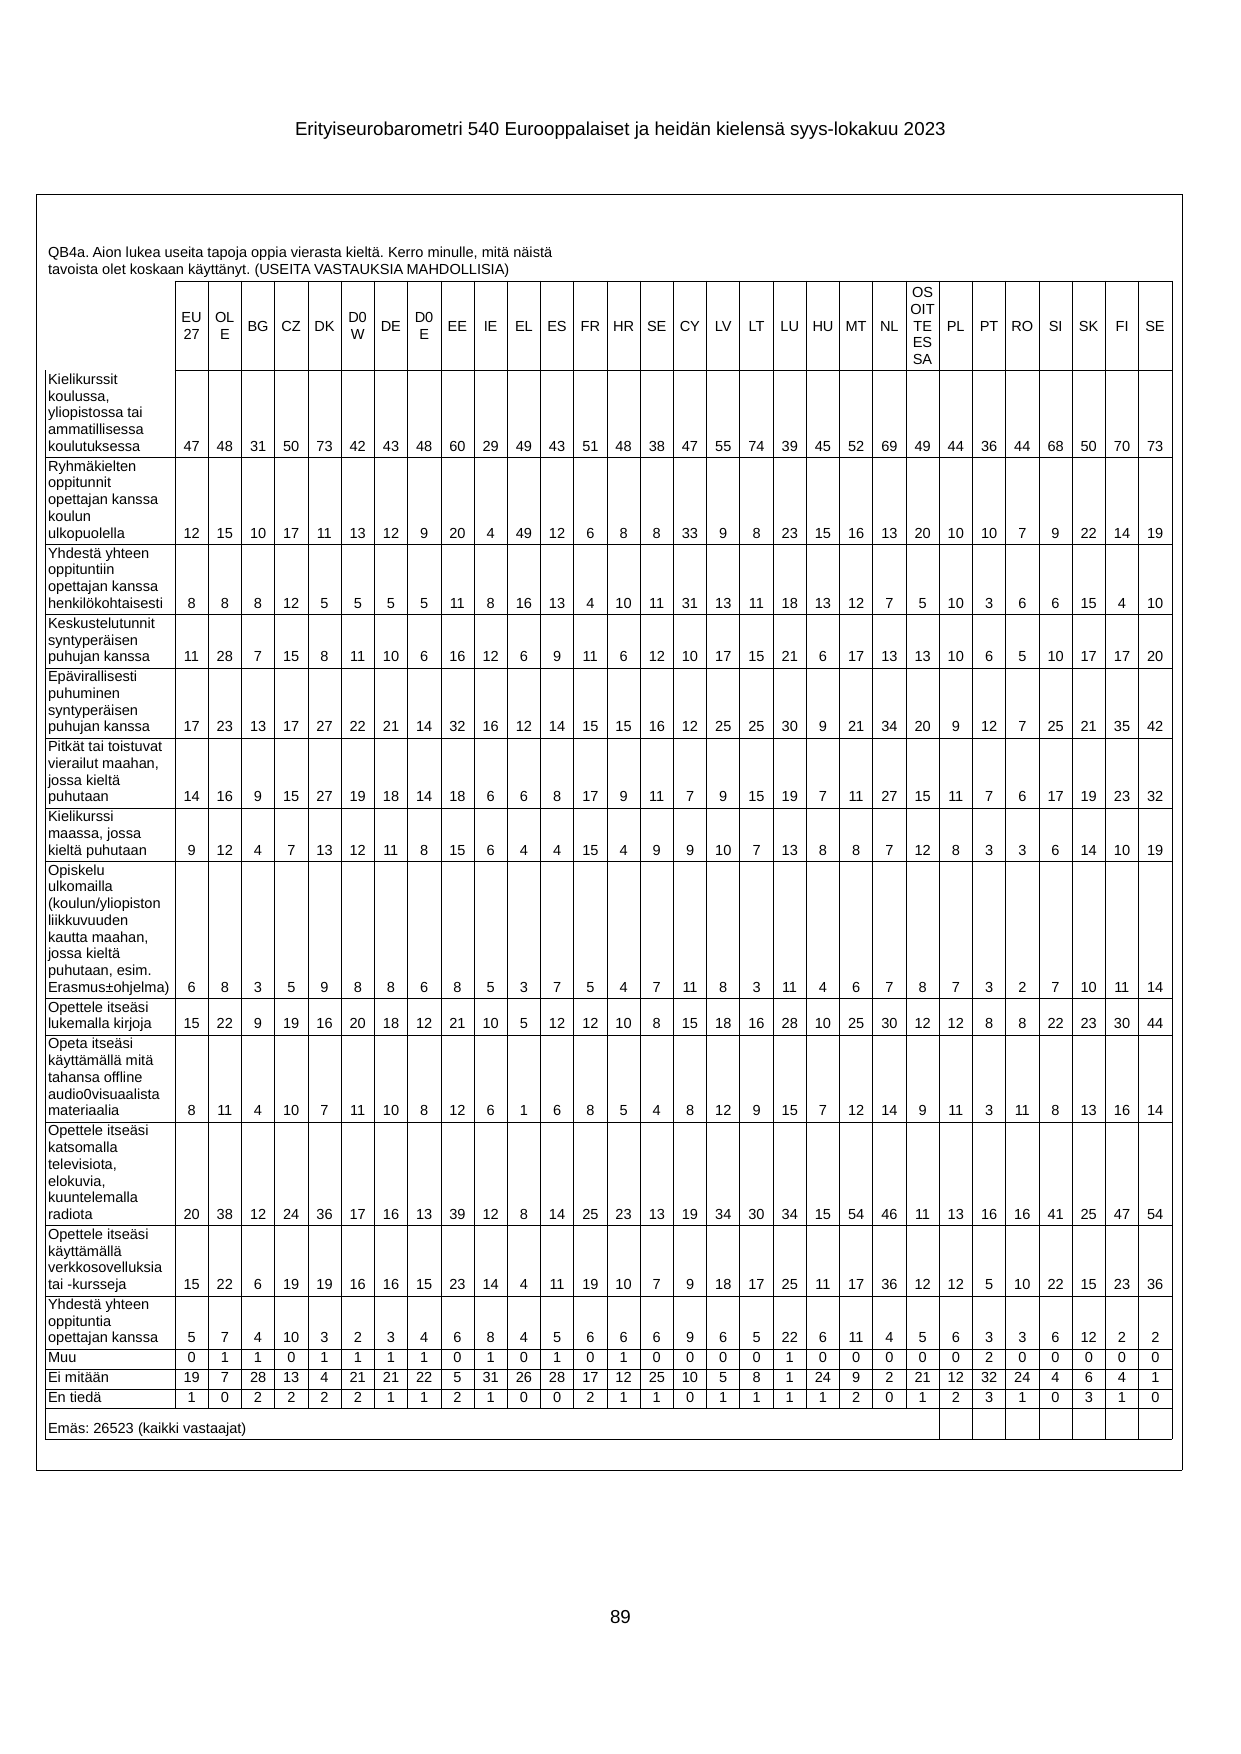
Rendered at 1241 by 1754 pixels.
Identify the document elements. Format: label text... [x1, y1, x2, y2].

table_cell 33 [674, 458, 706, 544]
table_cell 19 [176, 1370, 208, 1388]
table_cell 73 [309, 371, 341, 457]
table_cell 7 [873, 545, 906, 614]
table_cell 52 [840, 371, 872, 457]
table_cell 18 [375, 739, 407, 808]
table_cell 13 [242, 669, 274, 738]
table_header [574, 225, 607, 281]
table_cell 34 [707, 1123, 739, 1225]
table_cell 8 [807, 809, 839, 861]
table_cell 3 [973, 1390, 1005, 1408]
table_cell 14 [408, 739, 441, 808]
table_cell 1 [375, 1350, 407, 1369]
table_cell 23 [209, 669, 241, 738]
table_cell 0 [873, 1390, 906, 1408]
table_cell 2 [342, 1297, 374, 1349]
table_cell 0 [840, 1350, 872, 1369]
table_cell 36 [309, 1123, 341, 1225]
table_cell 25 [574, 1123, 607, 1225]
table_header [939, 225, 972, 281]
table_cell 6 [707, 1297, 739, 1349]
table_cell 11 [774, 862, 806, 998]
table_cell 19 [275, 1226, 308, 1296]
table_cell 11 [176, 615, 208, 668]
table_cell 3 [973, 1036, 1005, 1122]
table_cell 7 [541, 862, 573, 998]
table_cell LU [774, 282, 806, 370]
table_cell 32 [973, 1370, 1005, 1388]
table_cell 7 [740, 809, 773, 861]
table_cell 3 [973, 862, 1005, 998]
table_cell BG [242, 282, 274, 370]
table_cell 8 [1040, 1036, 1072, 1122]
table_cell 0 [807, 1350, 839, 1369]
table_cell 36 [973, 371, 1005, 457]
table_cell 2 [242, 1390, 274, 1408]
table_cell 23 [774, 458, 806, 544]
table_header [873, 225, 906, 281]
table_cell 18 [375, 999, 407, 1035]
table_cell 12 [608, 1370, 640, 1388]
table_cell 19 [1139, 458, 1172, 544]
table_cell 28 [242, 1370, 274, 1388]
table_cell 32 [1139, 739, 1172, 808]
table_cell 11 [309, 458, 341, 544]
table_cell 6 [475, 1036, 507, 1122]
table_cell 0 [1006, 1350, 1039, 1369]
table_cell 8 [940, 809, 972, 861]
table_cell 17 [1073, 615, 1105, 668]
table_cell 9 [1040, 458, 1072, 544]
table_cell 5 [342, 545, 374, 614]
table_cell PL [940, 282, 972, 370]
table_cell 22 [408, 1370, 441, 1388]
table_cell 15 [176, 999, 208, 1035]
table_cell 8 [508, 1123, 540, 1225]
table_cell LT [740, 282, 773, 370]
table_cell 0 [442, 1350, 474, 1369]
table_cell DK [309, 282, 341, 370]
table_cell 5 [707, 1370, 739, 1388]
table_cell 1 [740, 1390, 773, 1408]
table_cell 9 [707, 739, 739, 808]
table_cell 11 [1106, 862, 1138, 998]
table_cell 12 [574, 999, 607, 1035]
table_cell 10 [940, 615, 972, 668]
table_cell 1 [1106, 1390, 1138, 1408]
table_cell 2 [574, 1390, 607, 1408]
table_cell 5 [541, 1297, 573, 1349]
table_cell 0 [574, 1350, 607, 1369]
table_cell 6 [508, 739, 540, 808]
table_cell 17 [342, 1123, 374, 1225]
table_cell 2 [442, 1390, 474, 1408]
table_cell 0 [907, 1350, 939, 1369]
table_cell 12 [907, 999, 939, 1035]
table_cell 15 [176, 1226, 208, 1296]
table_cell 0 [1139, 1390, 1172, 1408]
table_cell 1 [707, 1390, 739, 1408]
table_cell 9 [907, 1036, 939, 1122]
table_cell 17 [574, 739, 607, 808]
table_cell 16 [740, 999, 773, 1035]
table_cell 10 [674, 615, 706, 668]
table_cell 10 [242, 458, 274, 544]
table_cell 22 [1073, 458, 1105, 544]
table_cell 3 [1006, 809, 1039, 861]
table_cell 47 [1106, 1123, 1138, 1225]
table_cell 6 [541, 1036, 573, 1122]
table_cell 28 [541, 1370, 573, 1388]
table_cell 1 [807, 1390, 839, 1408]
table_cell 6 [940, 1297, 972, 1349]
table_cell 55 [707, 371, 739, 457]
table_cell [1139, 1409, 1172, 1439]
table_cell DE [375, 282, 407, 370]
table_cell 0 [1040, 1350, 1072, 1369]
table_cell 6 [1006, 545, 1039, 614]
table_cell 4 [508, 1226, 540, 1296]
table_cell 14 [1106, 458, 1138, 544]
table_cell 8 [674, 1036, 706, 1122]
table_cell 0 [508, 1390, 540, 1408]
table_cell ES [541, 282, 573, 370]
table_cell 14 [408, 669, 441, 738]
table_cell 0 [1040, 1390, 1072, 1408]
table_header [1039, 225, 1072, 281]
table_cell RO [1006, 282, 1039, 370]
table_cell 14 [1139, 1036, 1172, 1122]
table_cell 17 [840, 615, 872, 668]
table_cell PT [973, 282, 1005, 370]
table_cell 9 [641, 809, 673, 861]
table_cell 8 [242, 545, 274, 614]
table_cell 13 [641, 1123, 673, 1225]
table_header [706, 225, 739, 281]
table_cell 34 [774, 1123, 806, 1225]
table_cell 20 [907, 458, 939, 544]
table_cell [1040, 1409, 1072, 1439]
table_cell 16 [1006, 1123, 1039, 1225]
table_cell 0 [940, 1350, 972, 1369]
table_cell 27 [873, 739, 906, 808]
table_cell 8 [176, 545, 208, 614]
table_cell 48 [209, 371, 241, 457]
table_cell 5 [907, 545, 939, 614]
table_cell 11 [807, 1226, 839, 1296]
table_cell 11 [342, 1036, 374, 1122]
table_cell 24 [275, 1123, 308, 1225]
table_cell 1 [608, 1390, 640, 1408]
table_cell 54 [1139, 1123, 1172, 1225]
table_cell 5 [574, 862, 607, 998]
table_cell FI [1106, 282, 1138, 370]
table_cell 5 [275, 862, 308, 998]
table_cell Pitkät tai toistuvat vierailut maahan, jossa kieltä puhutaan [46, 739, 175, 808]
table_cell 23 [1073, 999, 1105, 1035]
table_cell 7 [674, 739, 706, 808]
table_cell 4 [242, 1297, 274, 1349]
table_cell 30 [740, 1123, 773, 1225]
table_cell 1 [907, 1390, 939, 1408]
table_cell 15 [807, 1123, 839, 1225]
table_cell 1 [475, 1350, 507, 1369]
table_cell 31 [475, 1370, 507, 1388]
table_cell 73 [1139, 371, 1172, 457]
table_cell 22 [1040, 1226, 1072, 1296]
table_cell 44 [1139, 999, 1172, 1035]
table_cell 4 [574, 545, 607, 614]
table_cell 0 [1139, 1350, 1172, 1369]
table_cell 49 [907, 371, 939, 457]
table_cell 4 [608, 862, 640, 998]
table_cell 2 [1106, 1297, 1138, 1349]
table_cell 11 [641, 545, 673, 614]
table_cell 2 [342, 1390, 374, 1408]
table_cell 42 [342, 371, 374, 457]
table_cell 15 [807, 458, 839, 544]
table_cell 22 [1040, 999, 1072, 1035]
table_cell 10 [973, 458, 1005, 544]
table_header [640, 225, 673, 281]
table_cell 2 [840, 1390, 872, 1408]
table_cell 7 [209, 1297, 241, 1349]
table_cell 19 [275, 999, 308, 1035]
table_cell Opiskelu ulkomailla (koulun/yliopiston liikkuvuuden kautta maahan, jossa kieltä puhutaan, esim. Erasmus±ohjelma) [46, 862, 175, 998]
table_cell 4 [1106, 1370, 1138, 1388]
table_cell 2 [873, 1370, 906, 1388]
table_cell Muu [46, 1350, 175, 1369]
table_cell 12 [940, 1226, 972, 1296]
table_cell 8 [442, 862, 474, 998]
table_cell 0 [176, 1350, 208, 1369]
table_cell 17 [275, 458, 308, 544]
table_cell 13 [1073, 1036, 1105, 1122]
table_cell 6 [608, 615, 640, 668]
table_cell 10 [475, 999, 507, 1035]
table_cell 5 [475, 862, 507, 998]
table_cell Ei mitään [46, 1370, 175, 1388]
table_cell 70 [1106, 371, 1138, 457]
table_cell 17 [1040, 739, 1072, 808]
table_cell 4 [508, 1297, 540, 1349]
table_cell 12 [907, 809, 939, 861]
table_cell 54 [840, 1123, 872, 1225]
table_cell 4 [641, 1036, 673, 1122]
table_cell 10 [1040, 615, 1072, 668]
table_cell 1 [209, 1350, 241, 1369]
table_cell 11 [840, 1297, 872, 1349]
table_cell 7 [209, 1370, 241, 1388]
table_cell 28 [774, 999, 806, 1035]
table_cell Opeta itseäsi käyttämällä mitä tahansa offline audio0visuaalista materiaalia [46, 1036, 175, 1122]
table_cell 9 [408, 458, 441, 544]
table_cell 22 [209, 999, 241, 1035]
table_cell IE [475, 282, 507, 370]
table_cell 48 [408, 371, 441, 457]
table_header [1005, 225, 1039, 281]
table_cell 25 [707, 669, 739, 738]
table_cell 10 [375, 615, 407, 668]
table_cell 8 [475, 1297, 507, 1349]
table_cell 12 [541, 999, 573, 1035]
table_cell 16 [442, 615, 474, 668]
table_cell 1 [774, 1350, 806, 1369]
table_cell 68 [1040, 371, 1072, 457]
table_cell 10 [375, 1036, 407, 1122]
table_header [673, 225, 706, 281]
table_cell 7 [873, 809, 906, 861]
table_cell 9 [674, 809, 706, 861]
table_cell 15 [740, 739, 773, 808]
table_cell 0 [1106, 1350, 1138, 1369]
table_cell 16 [508, 545, 540, 614]
table_cell 21 [375, 669, 407, 738]
table_cell 17 [275, 669, 308, 738]
table_cell [1106, 1409, 1138, 1439]
table_cell 12 [541, 458, 573, 544]
table_cell 11 [907, 1123, 939, 1225]
table_cell 6 [807, 1297, 839, 1349]
table_cell 51 [574, 371, 607, 457]
table_cell 1 [176, 1390, 208, 1408]
table_cell 9 [242, 999, 274, 1035]
table_cell 10 [608, 1226, 640, 1296]
table_cell 5 [408, 545, 441, 614]
table_cell 25 [740, 669, 773, 738]
table_cell 5 [375, 545, 407, 614]
table_cell 0 [674, 1390, 706, 1408]
table_cell 15 [408, 1226, 441, 1296]
table_cell 17 [176, 669, 208, 738]
table_cell 10 [674, 1370, 706, 1388]
table_cell 19 [1073, 739, 1105, 808]
table_cell 10 [807, 999, 839, 1035]
table_cell 11 [574, 615, 607, 668]
table_cell 1 [608, 1350, 640, 1369]
table_cell 18 [707, 1226, 739, 1296]
table_cell 17 [1106, 615, 1138, 668]
table_cell 29 [475, 371, 507, 457]
table_cell 9 [674, 1297, 706, 1349]
table_cell 0 [275, 1350, 308, 1369]
table_cell 8 [342, 862, 374, 998]
table_cell 12 [674, 669, 706, 738]
table_cell 14 [873, 1036, 906, 1122]
table_cell 3 [740, 862, 773, 998]
table_cell 17 [707, 615, 739, 668]
table_cell 6 [475, 739, 507, 808]
table_cell 19 [1139, 809, 1172, 861]
table_cell 23 [608, 1123, 640, 1225]
table_cell 49 [508, 458, 540, 544]
table_cell 31 [674, 545, 706, 614]
table_cell 12 [940, 1370, 972, 1388]
table_cell 1 [475, 1390, 507, 1408]
table_cell 25 [1040, 669, 1072, 738]
table_cell 19 [574, 1226, 607, 1296]
table_cell 49 [508, 371, 540, 457]
table_cell 74 [740, 371, 773, 457]
table_cell 12 [242, 1123, 274, 1225]
table_cell [45, 281, 175, 370]
table_cell 4 [475, 458, 507, 544]
table_cell 20 [442, 458, 474, 544]
table_cell 11 [674, 862, 706, 998]
table_cell 11 [840, 739, 872, 808]
table_cell 11 [940, 1036, 972, 1122]
table_cell Opettele itseäsi käyttämällä verkkosovelluksia tai -kursseja [46, 1226, 175, 1296]
table_cell 34 [873, 669, 906, 738]
table_cell 16 [209, 739, 241, 808]
table_cell 16 [840, 458, 872, 544]
table_cell MT [840, 282, 872, 370]
table_cell 0 [209, 1390, 241, 1408]
table_cell 15 [442, 809, 474, 861]
table_cell 7 [807, 1036, 839, 1122]
table_cell 17 [840, 1226, 872, 1296]
table_cell 7 [807, 739, 839, 808]
table_cell 25 [641, 1370, 673, 1388]
table_cell 7 [1040, 862, 1072, 998]
table_cell 12 [375, 458, 407, 544]
table_cell 27 [309, 669, 341, 738]
table_cell 15 [209, 458, 241, 544]
table_cell 44 [940, 371, 972, 457]
table_cell 1 [774, 1370, 806, 1388]
table_cell 12 [275, 545, 308, 614]
table_cell D0E [408, 282, 441, 370]
table_cell 3 [973, 809, 1005, 861]
table_cell 11 [740, 545, 773, 614]
table_cell SE [641, 282, 673, 370]
table_cell 22 [209, 1226, 241, 1296]
table_cell 25 [774, 1226, 806, 1296]
table_cell 1 [1006, 1390, 1039, 1408]
table_cell 11 [1006, 1036, 1039, 1122]
table_cell 14 [541, 1123, 573, 1225]
table_cell 1 [408, 1390, 441, 1408]
table_cell 14 [475, 1226, 507, 1296]
table_cell [973, 1409, 1005, 1439]
table_cell 10 [608, 545, 640, 614]
table_cell [1006, 1409, 1039, 1439]
table_cell 12 [707, 1036, 739, 1122]
table_cell 10 [940, 545, 972, 614]
table_cell 23 [1106, 739, 1138, 808]
table_cell 21 [907, 1370, 939, 1388]
table_cell 42 [1139, 669, 1172, 738]
table_cell 0 [641, 1350, 673, 1369]
table_cell 21 [375, 1370, 407, 1388]
table_cell 13 [940, 1123, 972, 1225]
table_cell 1 [309, 1350, 341, 1369]
table_cell 4 [1106, 545, 1138, 614]
table_cell 39 [442, 1123, 474, 1225]
table_header [806, 225, 839, 281]
table_cell 12 [940, 999, 972, 1035]
table_cell 7 [940, 862, 972, 998]
table_cell 9 [740, 1036, 773, 1122]
table_cell D0W [342, 282, 374, 370]
table_cell 15 [1073, 545, 1105, 614]
table_cell 6 [1006, 739, 1039, 808]
table_cell 0 [707, 1350, 739, 1369]
table_cell 10 [608, 999, 640, 1035]
table_cell 36 [1139, 1226, 1172, 1296]
table_cell Ryhmäkielten oppitunnit opettajan kanssa koulun ulkopuolella [46, 458, 175, 544]
table_cell 6 [574, 458, 607, 544]
table_cell 4 [309, 1370, 341, 1388]
table_cell 16 [375, 1123, 407, 1225]
table_cell 12 [641, 615, 673, 668]
table_cell 60 [442, 371, 474, 457]
table_cell CZ [275, 282, 308, 370]
table_cell 0 [873, 1350, 906, 1369]
table_cell NL [873, 282, 906, 370]
table_cell 18 [442, 739, 474, 808]
table_cell 6 [1073, 1370, 1105, 1388]
table_cell 17 [740, 1226, 773, 1296]
table_cell 8 [907, 862, 939, 998]
table_cell 24 [807, 1370, 839, 1388]
table_cell 19 [674, 1123, 706, 1225]
table_cell 13 [774, 809, 806, 861]
table_cell 30 [1106, 999, 1138, 1035]
table_cell 8 [641, 458, 673, 544]
table_cell 32 [442, 669, 474, 738]
table_cell 9 [840, 1370, 872, 1388]
table_cell 13 [807, 545, 839, 614]
table_cell 8 [375, 862, 407, 998]
table_cell 8 [740, 458, 773, 544]
table_cell 12 [1073, 1297, 1105, 1349]
table_cell 9 [807, 669, 839, 738]
table_cell 1 [375, 1390, 407, 1408]
table_cell 11 [375, 809, 407, 861]
table_cell 23 [442, 1226, 474, 1296]
table_cell 11 [940, 739, 972, 808]
table_cell 1 [541, 1350, 573, 1369]
table_cell EU27 [176, 282, 208, 370]
table_cell 13 [873, 458, 906, 544]
table_header [1105, 225, 1138, 281]
table_cell 8 [541, 739, 573, 808]
table_cell 43 [375, 371, 407, 457]
table_cell SI [1040, 282, 1072, 370]
table_cell 20 [1139, 615, 1172, 668]
table_cell 15 [907, 739, 939, 808]
table_cell 1 [641, 1390, 673, 1408]
table_cell 50 [275, 371, 308, 457]
table_cell 36 [873, 1226, 906, 1296]
table_cell 10 [1106, 809, 1138, 861]
table_cell 0 [674, 1350, 706, 1369]
table_header QB4a. Aion lukea useita tapoja oppia vierasta kieltä. Kerro minulle, mitä näistä tavoista olet koskaan käyttänyt. (USEITA VASTAUKSIA MAHDOLLISIA) [45, 225, 573, 281]
table_cell 15 [574, 669, 607, 738]
table_cell 4 [242, 1036, 274, 1122]
table_cell 11 [209, 1036, 241, 1122]
table_cell 45 [807, 371, 839, 457]
table_cell 5 [508, 999, 540, 1035]
table_cell 3 [973, 545, 1005, 614]
table_cell 14 [541, 669, 573, 738]
table_cell 6 [475, 809, 507, 861]
table_cell 47 [176, 371, 208, 457]
table_cell 6 [408, 615, 441, 668]
table_cell 7 [641, 862, 673, 998]
table_cell 25 [1073, 1123, 1105, 1225]
table_cell 39 [774, 371, 806, 457]
table_cell 16 [475, 669, 507, 738]
table_cell 38 [209, 1123, 241, 1225]
table_cell CY [674, 282, 706, 370]
table_cell 8 [176, 1036, 208, 1122]
table_cell 5 [442, 1370, 474, 1388]
table_cell 16 [309, 999, 341, 1035]
table_cell Opettele itseäsi katsomalla televisiota, elokuvia, kuuntelemalla radiota [46, 1123, 175, 1225]
table_cell 10 [1139, 545, 1172, 614]
table_cell En tiedä [46, 1390, 175, 1408]
table_cell 0 [740, 1350, 773, 1369]
table_cell 7 [973, 739, 1005, 808]
table_cell 5 [1006, 615, 1039, 668]
table_cell EL [508, 282, 540, 370]
table_cell 30 [873, 999, 906, 1035]
table_cell 13 [275, 1370, 308, 1388]
table_cell 14 [1139, 862, 1172, 998]
table_cell 24 [1006, 1370, 1039, 1388]
table_cell 2 [1139, 1297, 1172, 1349]
table_cell 4 [242, 809, 274, 861]
table_header [972, 225, 1005, 281]
table_header [1138, 225, 1172, 281]
table_cell 9 [940, 669, 972, 738]
table_cell 12 [176, 458, 208, 544]
table_cell 1 [242, 1350, 274, 1369]
table_cell LV [707, 282, 739, 370]
table_cell 0 [508, 1350, 540, 1369]
table_cell 12 [209, 809, 241, 861]
table_cell 46 [873, 1123, 906, 1225]
table_cell 12 [342, 809, 374, 861]
table_cell 26 [508, 1370, 540, 1388]
table_cell 13 [342, 458, 374, 544]
table_cell 15 [1073, 1226, 1105, 1296]
table_cell HR [608, 282, 640, 370]
table_cell 5 [907, 1297, 939, 1349]
table_cell 15 [674, 999, 706, 1035]
table_cell 2 [1006, 862, 1039, 998]
table_cell Yhdestä yhteen oppituntia opettajan kanssa [46, 1297, 175, 1349]
table_cell 15 [740, 615, 773, 668]
table_cell 22 [774, 1297, 806, 1349]
table_cell HU [807, 282, 839, 370]
table_cell 8 [740, 1370, 773, 1388]
table_cell 6 [242, 1226, 274, 1296]
table_cell 5 [740, 1297, 773, 1349]
table_cell 2 [309, 1390, 341, 1408]
table_cell 8 [707, 862, 739, 998]
table_cell 4 [807, 862, 839, 998]
table_header [773, 225, 806, 281]
table_cell 12 [475, 615, 507, 668]
table_cell 41 [1040, 1123, 1072, 1225]
table_header [740, 225, 773, 281]
table_cell 6 [840, 862, 872, 998]
table_cell 4 [1040, 1370, 1072, 1388]
table_cell SK [1073, 282, 1105, 370]
table_cell 3 [1006, 1297, 1039, 1349]
table_cell 19 [774, 739, 806, 808]
table_cell 44 [1006, 371, 1039, 457]
table_cell 8 [209, 862, 241, 998]
table_cell 12 [907, 1226, 939, 1296]
table_cell 13 [541, 545, 573, 614]
table_cell 7 [873, 862, 906, 998]
table_cell 8 [973, 999, 1005, 1035]
table_cell 7 [1006, 458, 1039, 544]
table_cell 12 [973, 669, 1005, 738]
table_cell 6 [574, 1297, 607, 1349]
table_cell 7 [641, 1226, 673, 1296]
table_cell 1 [408, 1350, 441, 1369]
table_header [1072, 225, 1105, 281]
table_cell 1 [1139, 1370, 1172, 1388]
table_header [839, 225, 872, 281]
table_cell 14 [1073, 809, 1105, 861]
table_cell 11 [442, 545, 474, 614]
table_cell 6 [641, 1297, 673, 1349]
table_cell 6 [442, 1297, 474, 1349]
table_cell Yhdestä yhteen oppituntiin opettajan kanssa henkilökohtaisesti [46, 545, 175, 614]
table_cell 25 [840, 999, 872, 1035]
table_cell 21 [840, 669, 872, 738]
table_cell 16 [641, 669, 673, 738]
table_cell 12 [408, 999, 441, 1035]
table_cell 11 [641, 739, 673, 808]
table_cell 15 [275, 615, 308, 668]
table_cell 6 [408, 862, 441, 998]
table_cell 2 [973, 1350, 1005, 1369]
table_cell 8 [408, 809, 441, 861]
table_cell 19 [309, 1226, 341, 1296]
table_cell 3 [1073, 1390, 1105, 1408]
table_cell 2 [940, 1390, 972, 1408]
table_cell 16 [973, 1123, 1005, 1225]
table_cell 18 [707, 999, 739, 1035]
table_cell Epävirallisesti puhuminen syntyperäisen puhujan kanssa [46, 669, 175, 738]
table_cell 10 [1073, 862, 1105, 998]
table_header [906, 225, 939, 281]
table_cell 16 [375, 1226, 407, 1296]
table_cell OSOITTEESSA [907, 282, 939, 370]
table_cell 1 [508, 1036, 540, 1122]
table_cell 5 [973, 1226, 1005, 1296]
table_cell [1073, 1409, 1105, 1439]
table_cell 8 [309, 615, 341, 668]
table_cell 4 [541, 809, 573, 861]
table_cell 9 [242, 739, 274, 808]
table_cell 6 [608, 1297, 640, 1349]
table_cell 10 [1006, 1226, 1039, 1296]
table_cell 31 [242, 371, 274, 457]
table_cell Kielikurssi maassa, jossa kieltä puhutaan [46, 809, 175, 861]
table_cell 21 [342, 1370, 374, 1388]
table_cell 15 [275, 739, 308, 808]
table_cell 1 [342, 1350, 374, 1369]
table_cell 10 [275, 1297, 308, 1349]
table_cell 4 [608, 809, 640, 861]
table_cell 8 [840, 809, 872, 861]
table_cell 3 [508, 862, 540, 998]
table_cell 9 [309, 862, 341, 998]
table_cell OLE [209, 282, 241, 370]
table_cell 47 [674, 371, 706, 457]
table_cell 19 [342, 739, 374, 808]
table_cell 4 [508, 809, 540, 861]
table_cell 12 [840, 545, 872, 614]
table_cell 6 [1040, 809, 1072, 861]
table_cell 5 [309, 545, 341, 614]
table_cell 8 [408, 1036, 441, 1122]
table_cell 2 [275, 1390, 308, 1408]
table_cell 14 [176, 739, 208, 808]
table_cell 1 [774, 1390, 806, 1408]
table_cell 50 [1073, 371, 1105, 457]
table_cell 6 [973, 615, 1005, 668]
table_cell 16 [342, 1226, 374, 1296]
table_cell 5 [608, 1036, 640, 1122]
table_cell 3 [309, 1297, 341, 1349]
table_cell 3 [375, 1297, 407, 1349]
table_cell 22 [342, 669, 374, 738]
table_cell 17 [574, 1370, 607, 1388]
table_cell 21 [442, 999, 474, 1035]
table_cell 43 [541, 371, 573, 457]
table_cell Kielikurssit koulussa, yliopistossa tai ammatillisessa koulutuksessa [46, 370, 175, 457]
table_cell FR [574, 282, 607, 370]
table_cell 6 [508, 615, 540, 668]
table_cell 7 [309, 1036, 341, 1122]
table_cell 12 [475, 1123, 507, 1225]
table_cell 9 [541, 615, 573, 668]
table_cell 10 [940, 458, 972, 544]
table_cell 28 [209, 615, 241, 668]
table_cell 35 [1106, 669, 1138, 738]
table_cell 15 [774, 1036, 806, 1122]
table_cell 9 [707, 458, 739, 544]
table_cell 20 [342, 999, 374, 1035]
table_cell 13 [707, 545, 739, 614]
table_cell 9 [674, 1226, 706, 1296]
table_cell 13 [873, 615, 906, 668]
table_cell 15 [608, 669, 640, 738]
table_cell 12 [508, 669, 540, 738]
table_cell 10 [707, 809, 739, 861]
table_cell 6 [176, 862, 208, 998]
table_cell 0 [1073, 1350, 1105, 1369]
table_cell 7 [275, 809, 308, 861]
table_cell 12 [840, 1036, 872, 1122]
table_cell 11 [541, 1226, 573, 1296]
table_cell 20 [907, 669, 939, 738]
table_cell Opettele itseäsi lukemalla kirjoja [46, 999, 175, 1035]
table_cell 6 [1040, 545, 1072, 614]
table_cell Emäs: 26523 (kaikki vastaajat) [46, 1409, 939, 1439]
table_cell 15 [574, 809, 607, 861]
table_cell 3 [973, 1297, 1005, 1349]
table_cell 21 [1073, 669, 1105, 738]
table_cell 21 [774, 615, 806, 668]
table_cell 5 [176, 1297, 208, 1349]
table_cell 11 [342, 615, 374, 668]
table_cell 3 [242, 862, 274, 998]
table_cell 8 [608, 458, 640, 544]
table_cell 7 [1006, 669, 1039, 738]
table_cell 9 [608, 739, 640, 808]
table_header [607, 225, 640, 281]
table_cell 48 [608, 371, 640, 457]
table_cell 13 [907, 615, 939, 668]
table_cell 27 [309, 739, 341, 808]
table_cell 18 [774, 545, 806, 614]
table_cell 69 [873, 371, 906, 457]
table_cell 8 [641, 999, 673, 1035]
table_cell 6 [1040, 1297, 1072, 1349]
table_cell 7 [242, 615, 274, 668]
table_cell 8 [209, 545, 241, 614]
table_cell 12 [442, 1036, 474, 1122]
table_cell 10 [275, 1036, 308, 1122]
table_cell 0 [541, 1390, 573, 1408]
table_cell 16 [1106, 1036, 1138, 1122]
table_cell 4 [408, 1297, 441, 1349]
table_cell 8 [574, 1036, 607, 1122]
table_cell 38 [641, 371, 673, 457]
table_cell 23 [1106, 1226, 1138, 1296]
table_cell 8 [475, 545, 507, 614]
table_cell 8 [1006, 999, 1039, 1035]
table_cell [940, 1409, 972, 1439]
table_cell SE [1139, 282, 1172, 370]
table_cell 9 [176, 809, 208, 861]
table_cell 6 [807, 615, 839, 668]
table_cell EE [442, 282, 474, 370]
table_cell 30 [774, 669, 806, 738]
table_cell 4 [873, 1297, 906, 1349]
table_cell Keskustelutunnit syntyperäisen puhujan kanssa [46, 615, 175, 668]
table_cell 20 [176, 1123, 208, 1225]
table_cell 13 [408, 1123, 441, 1225]
table_cell 13 [309, 809, 341, 861]
